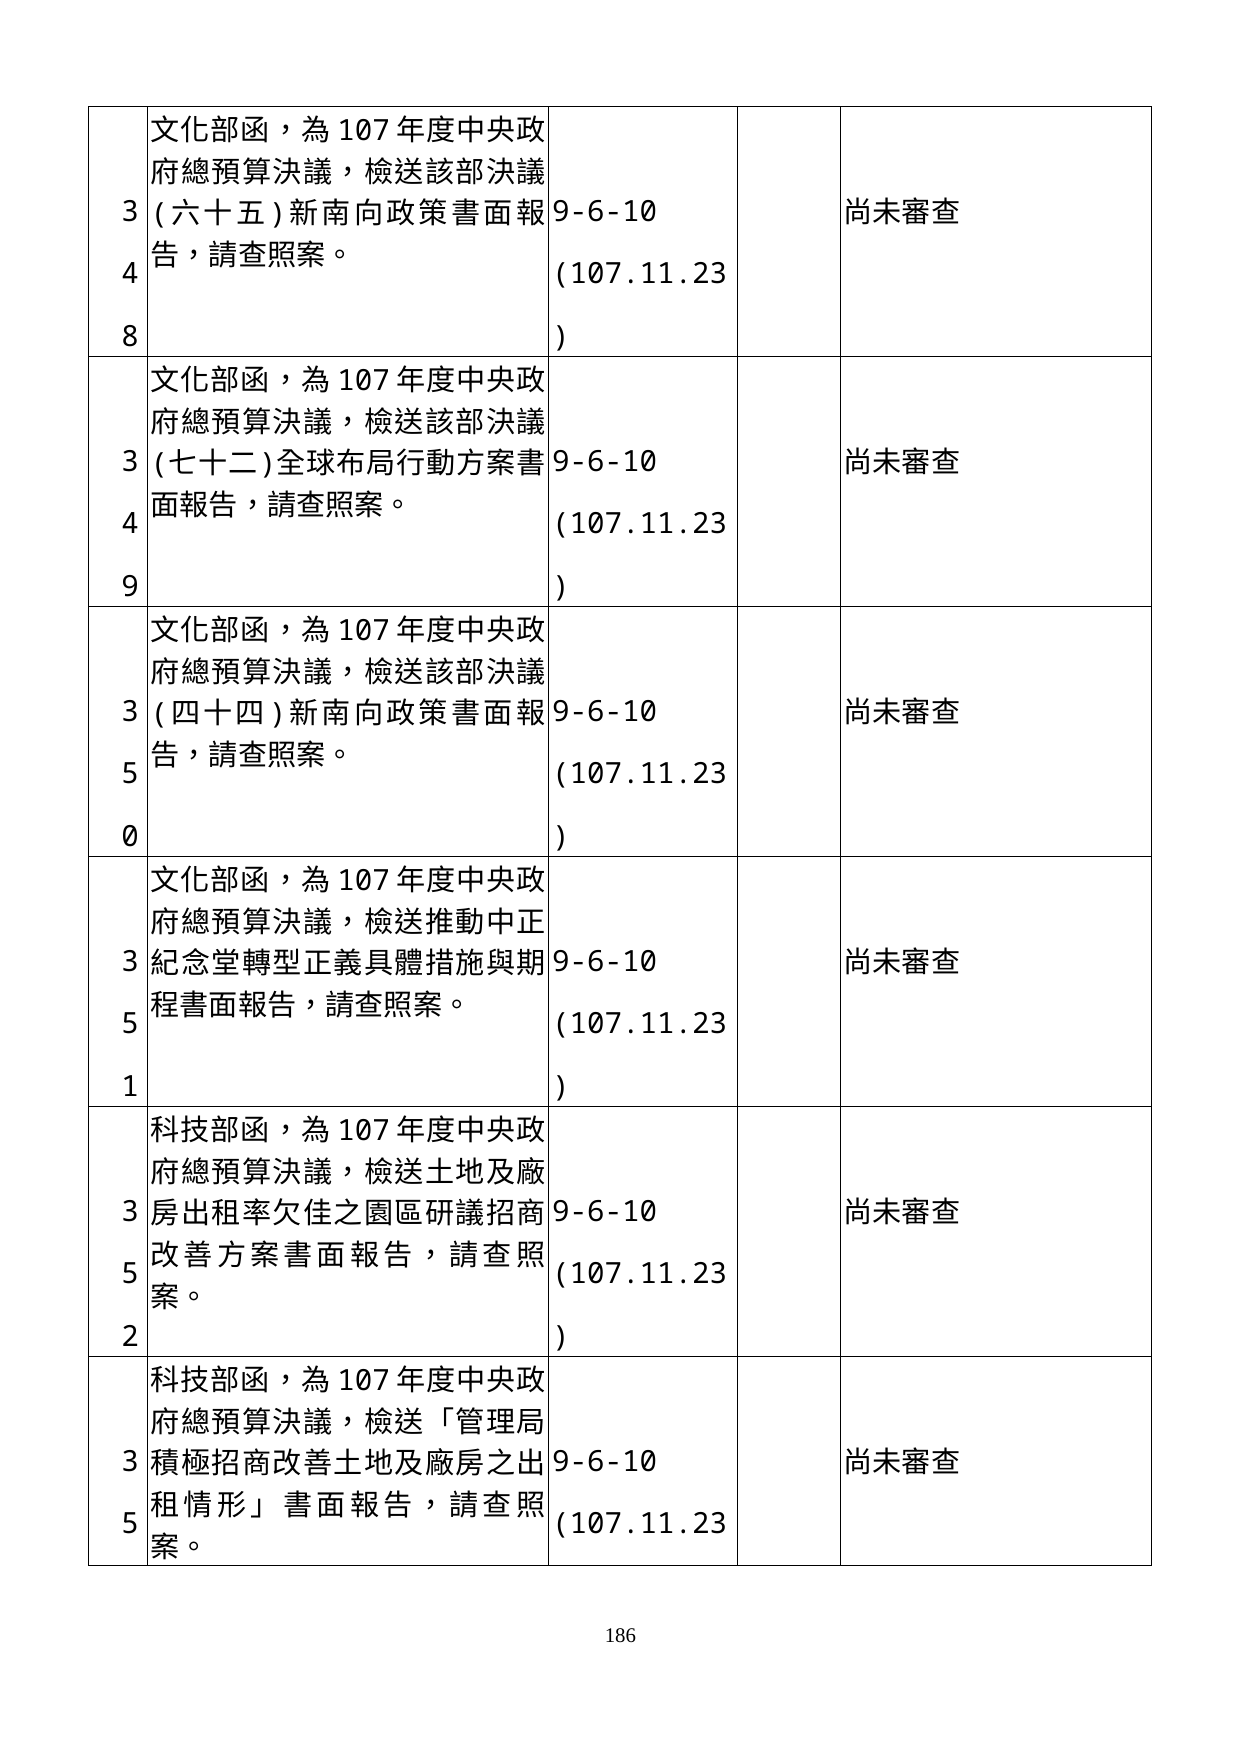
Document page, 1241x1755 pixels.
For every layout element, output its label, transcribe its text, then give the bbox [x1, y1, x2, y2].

table_cell 尚未審查 [841, 857, 1151, 1106]
table_cell [738, 1357, 840, 1565]
table_cell 文化部函，為107年度中央政府總預算決議，檢送該部決議(六十五)新南向政策書面報告，請查照案。 [148, 107, 548, 356]
table_cell 尚未審查 [841, 1107, 1151, 1356]
table_cell 科技部函，為107年度中央政府總預算決議，檢送土地及廠房出租率欠佳之園區研議招商改善方案書面報告，請查照案。 [148, 1107, 548, 1356]
table_cell 尚未審查 [841, 1357, 1151, 1565]
table_cell [89, 1107, 147, 1356]
table_cell 文化部函，為107年度中央政府總預算決議，檢送該部決議(七十二)全球布局行動方案書面報告，請查照案。 [148, 357, 548, 606]
table_cell 尚未審查 [841, 357, 1151, 606]
table_cell 尚未審查 [841, 107, 1151, 356]
table_cell 9-6-10 (107.11.23) [549, 107, 737, 356]
table_cell 尚未審查 [841, 607, 1151, 856]
table_cell [89, 107, 147, 356]
table_cell [738, 607, 840, 856]
table_cell [89, 357, 147, 606]
table_cell [89, 607, 147, 856]
table_cell 9-6-10 (107.11.23) [549, 357, 737, 606]
table_cell [89, 1357, 147, 1565]
table_cell 科技部函，為107年度中央政府總預算決議，檢送「管理局積極招商改善土地及廠房之出租情形」書面報告，請查照案。 [148, 1357, 548, 1565]
table_cell [738, 1107, 840, 1356]
table_cell [738, 107, 840, 356]
table_cell 9-6-10 (107.11.23) [549, 857, 737, 1106]
table_cell 文化部函，為107年度中央政府總預算決議，檢送該部決議(四十四)新南向政策書面報告，請查照案。 [148, 607, 548, 856]
table_cell [89, 857, 147, 1106]
table_cell [738, 857, 840, 1106]
table_cell 9-6-10 (107.11.23) [549, 1107, 737, 1356]
table_cell [738, 357, 840, 606]
table_cell 9-6-10 (107.11.23 [549, 1357, 737, 1565]
table_cell 文化部函，為107年度中央政府總預算決議，檢送推動中正紀念堂轉型正義具體措施與期程書面報告，請查照案。 [148, 857, 548, 1106]
table_cell 9-6-10 (107.11.23) [549, 607, 737, 856]
